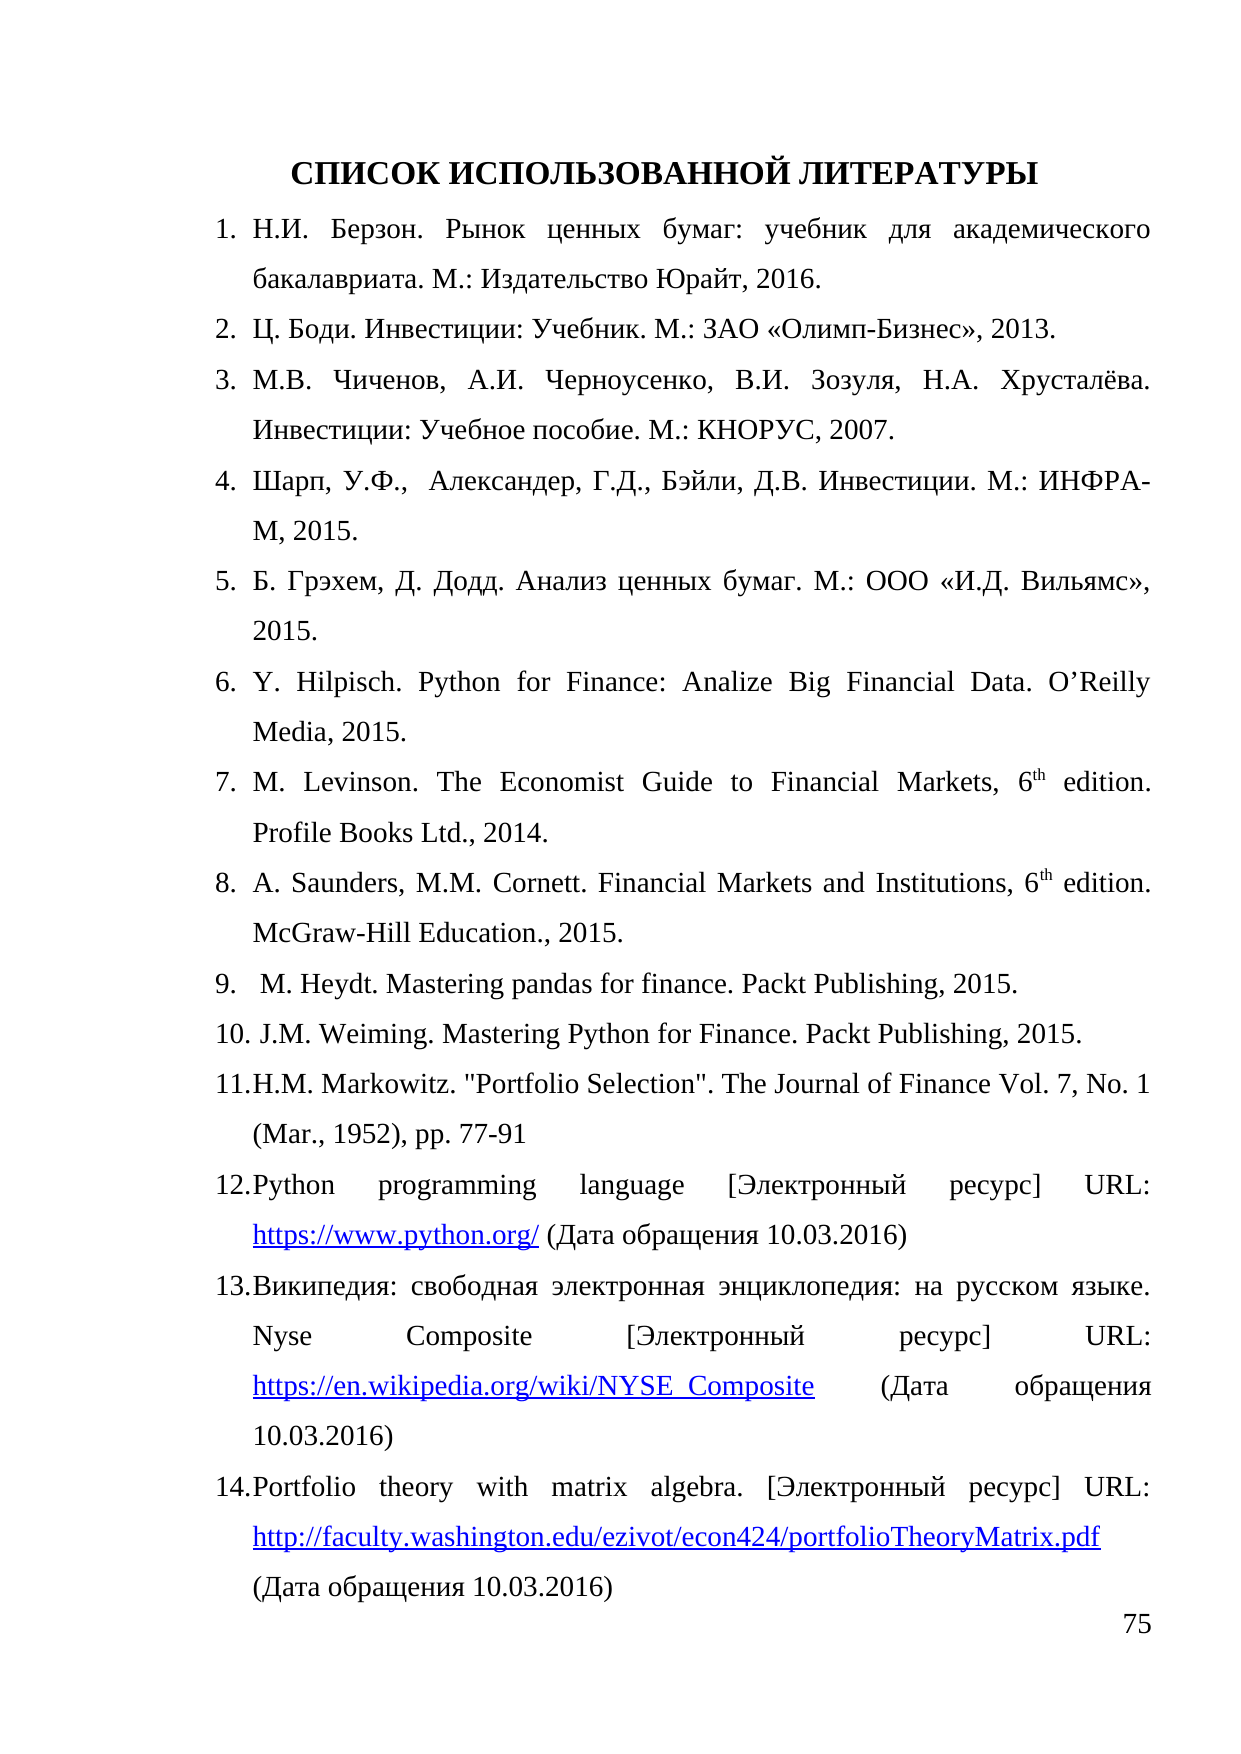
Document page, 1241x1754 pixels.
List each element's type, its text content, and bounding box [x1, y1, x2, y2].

list M. Levinson. The Economist Guide to Financial Markets, 6th edition. Profile Books Ltd., 2014. [215, 764, 1152, 848]
subtitle СПИСОК ИСПОЛЬЗОВАННОЙ ЛИТЕРАТУРЫ [177, 153, 1152, 192]
list М.В. Чиченов, А.И. Черноусенко, В.И. Зозуля, Н.А. Хрусталёва. Инвестиции: Учебное пособие. М.: КНОРУС, 2007. [215, 362, 1152, 446]
list Википедия: свободная электронная энциклопедия: на русском языке. Nyse Composite [Электронный ресурс] URL: https://en.wikipedia.org/wiki/NYSE_Composite (Дата обращения 10.03.2016) [215, 1268, 1152, 1452]
list Python programming language [Электронный ресурс] URL: https://www.python.org/ (Дата обращения 10.03.2016) [215, 1167, 1152, 1251]
list Н.И. Берзон. Рынок ценных бумаг: учебник для академического бакалавриата. М.: Издательство Юрайт, 2016. [215, 211, 1152, 295]
list Portfolio theory with matrix algebra. [Электронный ресурс] URL: http://faculty.washington.edu/ezivot/econ424/portfolioTheoryMatrix.pdf (Дата обращения 10.03.2016) [215, 1469, 1152, 1603]
list Шарп, У.Ф., Александер, Г.Д., Бэйли, Д.В. Инвестиции. М.: ИНФРА-М, 2015. [215, 463, 1152, 546]
list Б. Грэхем, Д. Додд. Анализ ценных бумаг. М.: ООО «И.Д. Вильямс», 2015. [215, 563, 1152, 647]
list J.M. Weiming. Mastering Python for Finance. Packt Publishing, 2015. [215, 1016, 1152, 1049]
list Ц. Боди. Инвестиции: Учебник. М.: ЗАО «Олимп-Бизнес», 2013. [215, 312, 1152, 345]
list Y. Hilpisch. Python for Finance: Analize Big Financial Data. O’Reilly Media, 2015. [215, 664, 1152, 748]
list M. Heydt. Mastering pandas for finance. Packt Publishing, 2015. [215, 966, 1152, 999]
list H.M. Markowitz. "Portfolio Selection". The Journal of Finance Vol. 7, No. 1 (Mar., 1952), pp. 77-91 [215, 1066, 1152, 1150]
list A. Saunders, M.M. Cornett. Financial Markets and Institutions, 6th edition. McGraw-Hill Education., 2015. [215, 865, 1152, 949]
